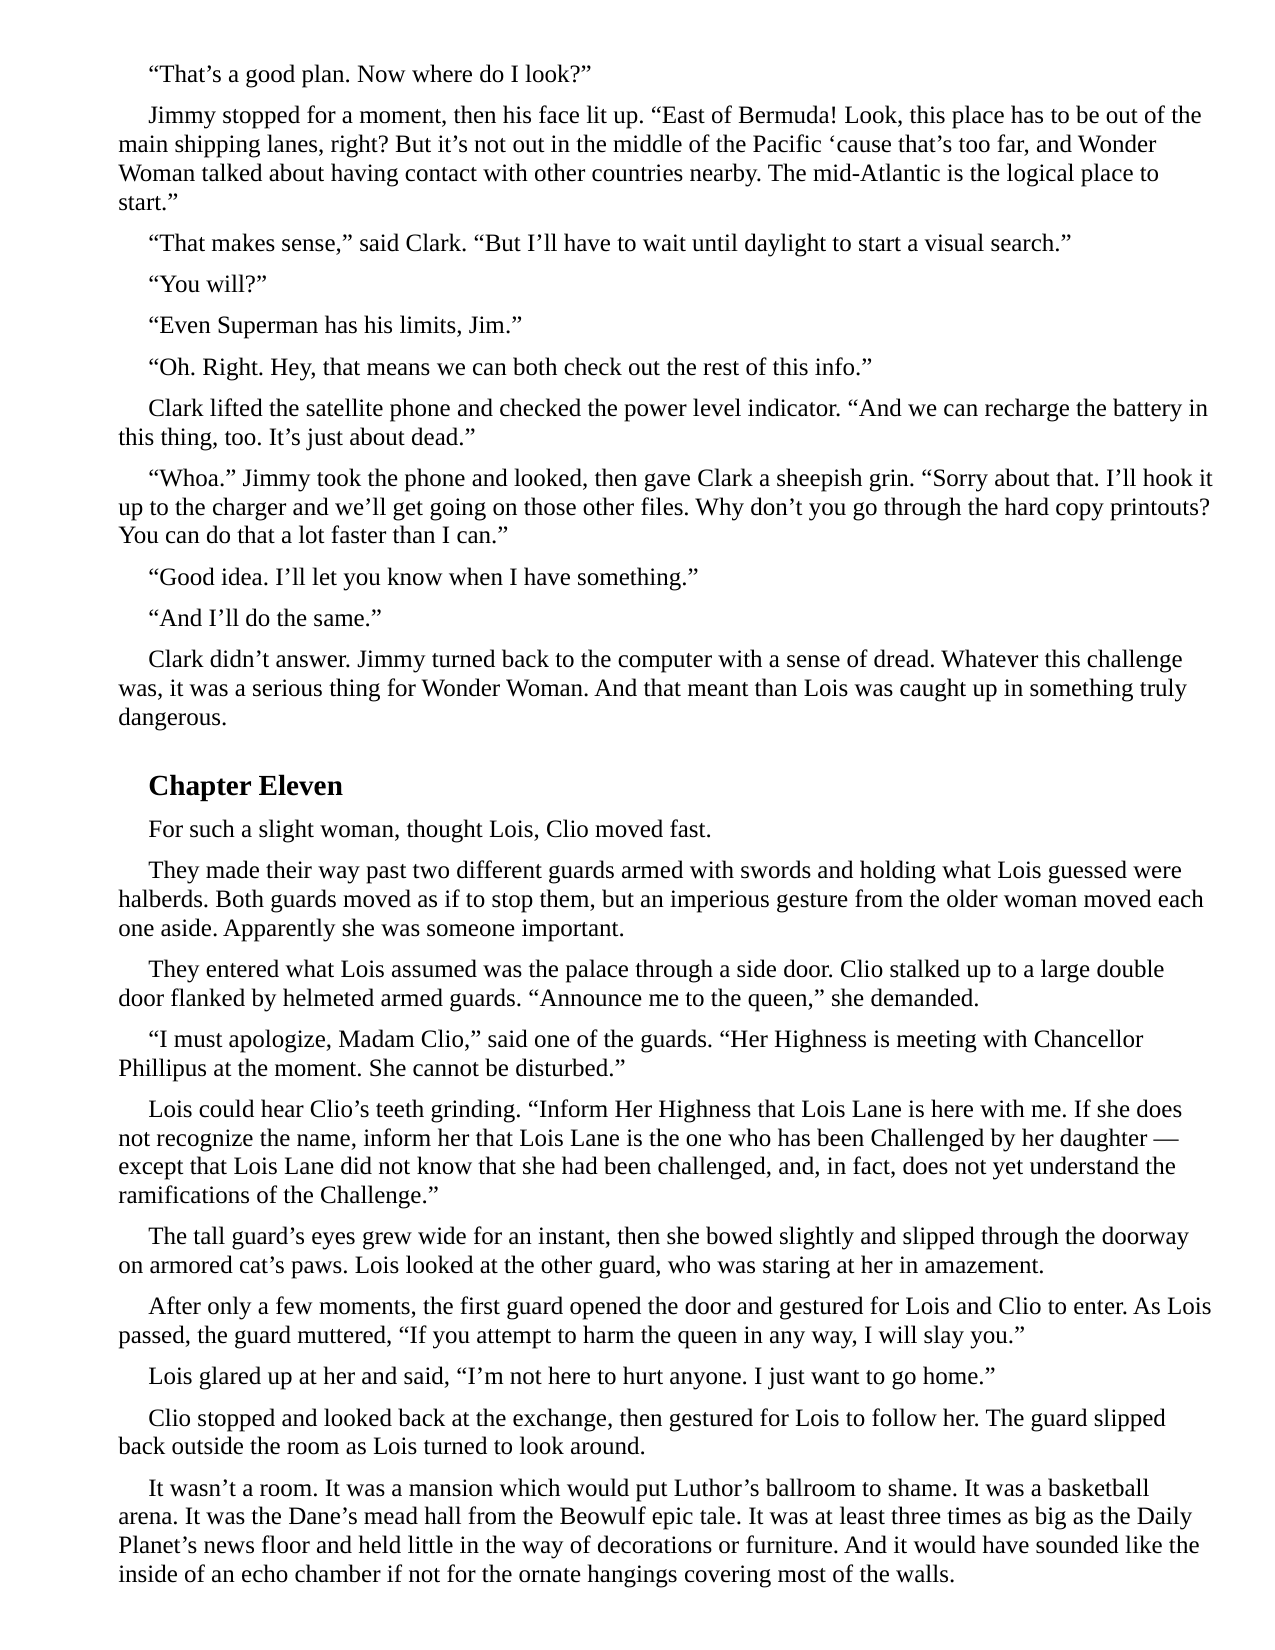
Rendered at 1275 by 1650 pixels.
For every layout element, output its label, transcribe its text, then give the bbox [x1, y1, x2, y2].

text The tall guard’s eyes grew wide for an instant, then she bowed slightly and slipped through the doorway on armored cat’s paws. Lois looked at the other guard, who was staring at her in amazement. [118, 1221, 1216, 1279]
text Lois could hear Clio’s teeth grinding. “Inform Her Highness that Lois Lane is here with me. If she does not recognize the name, inform her that Lois Lane is the one who has been Challenged by her daughter — except that Lois Lane did not know that she had been challenged, and, in fact, does not yet understand the ramifications of the Challenge.” [118, 1094, 1216, 1209]
text “Whoa.” Jimmy took the phone and looked, then gave Clark a sheepish grin. “Sorry about that. I’ll hook it up to the charger and we’ll get going on those other files. Why don’t you go through the hard copy printouts? You can do that a lot faster than I can.” [118, 463, 1216, 549]
text “That makes sense,” said Clark. “But I’ll have to wait until daylight to start a visual search.” [118, 228, 1216, 257]
text “Oh. Right. Hey, that means we can both check out the rest of this info.” [118, 352, 1216, 380]
text It wasn’t a room. It was a mansion which would put Luthor’s ballroom to shame. It was a basketball arena. It was the Dane’s mead hall from the Beowulf epic tale. It was at least three times as big as the Daily Planet’s news floor and held little in the way of decorations or furniture. And it would have sounded like the inside of an echo chamber if not for the ornate hangings covering most of the walls. [118, 1473, 1216, 1588]
text “That’s a good plan. Now where do I look?” [118, 59, 1216, 88]
text For such a slight woman, thought Lois, Clio moved fast. [118, 814, 1216, 843]
text They made their way past two different guards armed with swords and holding what Lois guessed were halberds. Both guards moved as if to stop them, but an imperious gesture from the older woman moved each one aside. Apparently she was someone important. [118, 855, 1216, 941]
text Lois glared up at her and said, “I’m not here to hurt anyone. I just want to go home.” [118, 1361, 1216, 1390]
text They entered what Lois assumed was the palace through a side door. Clio stalked up to a large double door flanked by helmeted armed guards. “Announce me to the queen,” she demanded. [118, 954, 1216, 1011]
text “You will?” [118, 269, 1216, 298]
text Jimmy stopped for a moment, then his face lit up. “East of Bermuda! Look, this place has to be out of the main shipping lanes, right? But it’s not out in the middle of the Pacific ‘cause that’s too far, and Wonder Woman talked about having contact with other countries nearby. The mid-Atlantic is the logical place to start.” [118, 100, 1216, 215]
text Clark didn’t answer. Jimmy turned back to the computer with a sense of dread. Whatever this challenge was, it was a serious thing for Wonder Woman. And that meant than Lois was caught up in something truly dangerous. [118, 644, 1216, 730]
text “Good idea. I’ll let you know when I have something.” [118, 562, 1216, 590]
text Clio stopped and looked back at the exchange, then gestured for Lois to follow her. The guard slipped back outside the room as Lois turned to look around. [118, 1403, 1216, 1460]
text After only a few moments, the first guard opened the door and gestured for Lois and Clio to enter. As Lois passed, the guard muttered, “If you attempt to harm the queen in any way, I will slay you.” [118, 1291, 1216, 1349]
text “And I’ll do the same.” [118, 603, 1216, 632]
subtitle Chapter Eleven [118, 768, 1216, 801]
text Clark lifted the satellite phone and checked the power level indicator. “And we can recharge the battery in this thing, too. It’s just about dead.” [118, 393, 1216, 450]
text “I must apologize, Madam Clio,” said one of the guards. “Her Highness is meeting with Chancellor Phillipus at the moment. She cannot be disturbed.” [118, 1024, 1216, 1081]
text “Even Superman has his limits, Jim.” [118, 310, 1216, 339]
